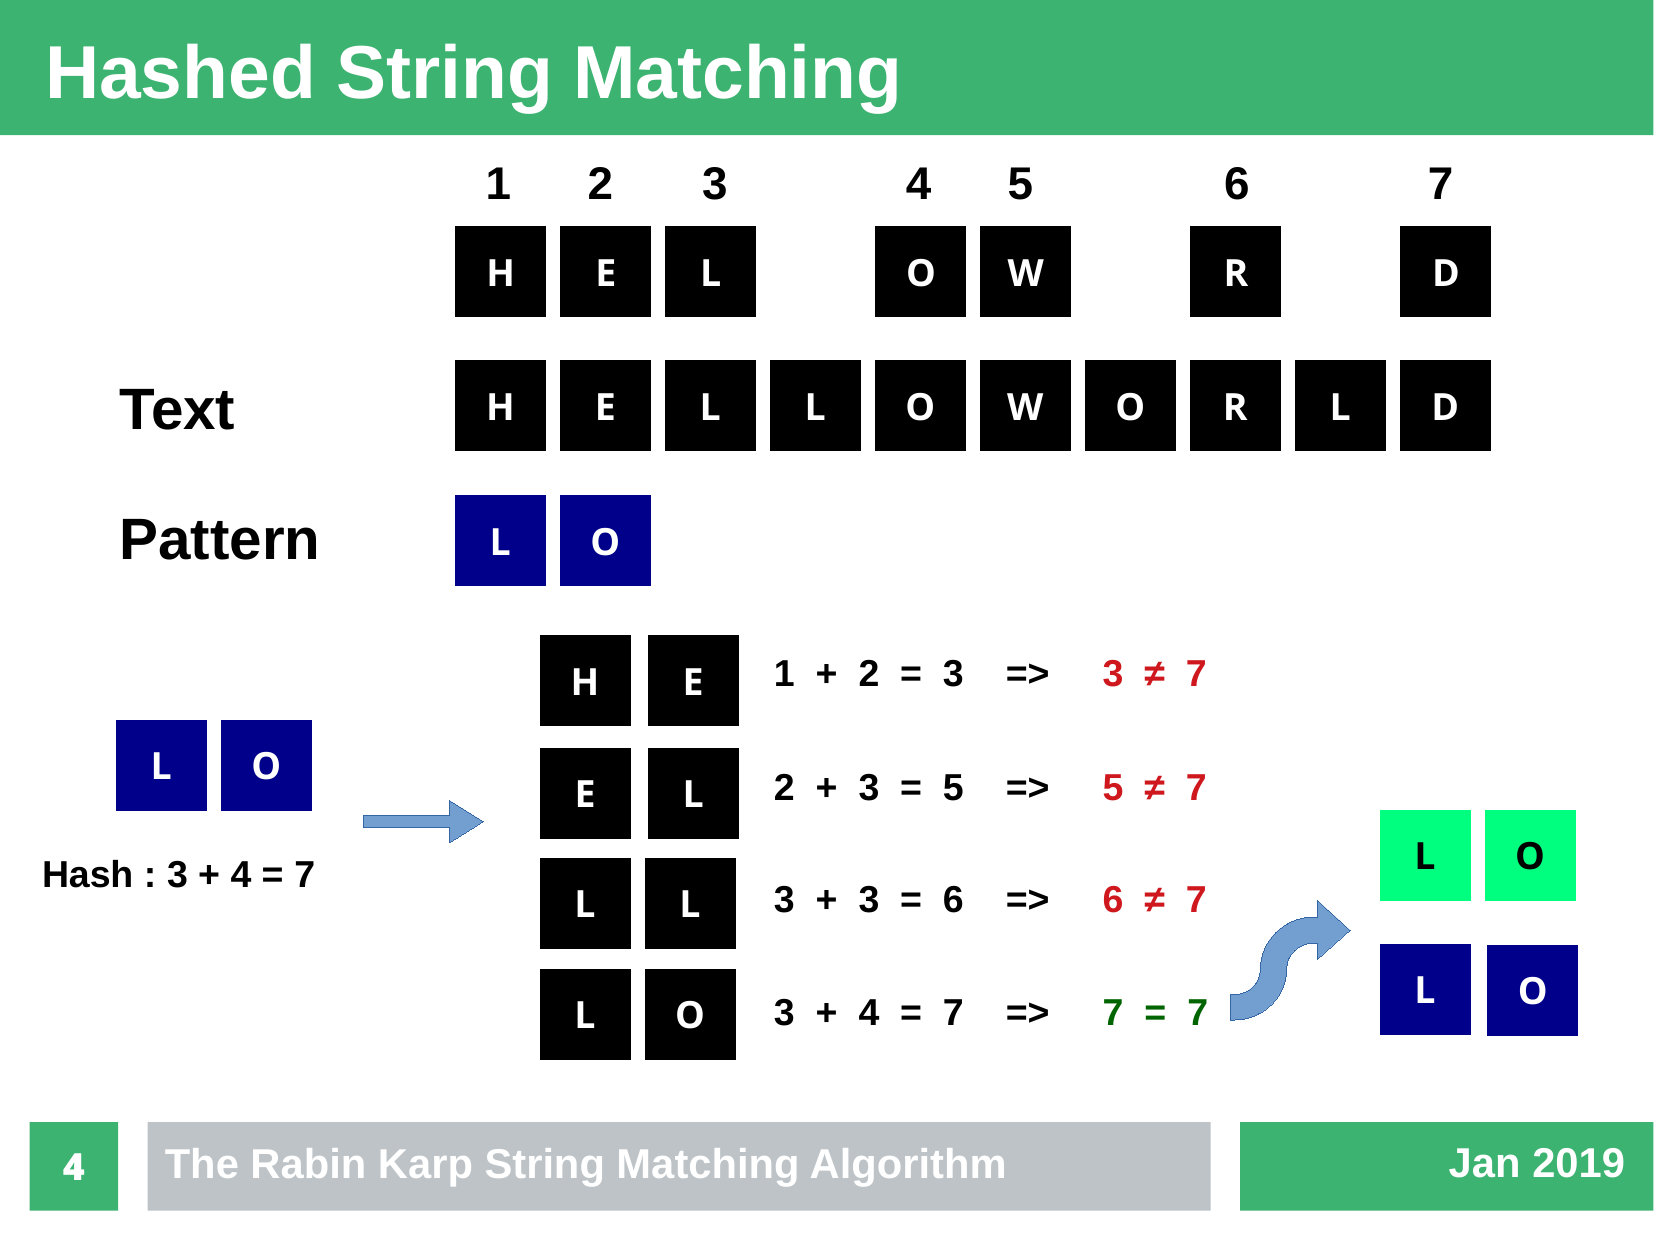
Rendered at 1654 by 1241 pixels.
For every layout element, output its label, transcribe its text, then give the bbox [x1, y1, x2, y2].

text_box L [770, 360, 861, 451]
text_box E [648, 635, 739, 726]
text_box O [1485, 810, 1576, 901]
text_box O [875, 226, 966, 317]
text_box R [1190, 360, 1281, 451]
text_box L [1380, 810, 1471, 901]
text_box Jan 2019 [1433, 1132, 1654, 1197]
text_box Text Pattern [105, 369, 421, 580]
text_box The Rabin Karp String Matching Algorithm [150, 1133, 1216, 1197]
text_box R [1190, 226, 1281, 317]
text_box E [560, 226, 651, 317]
text_box L [645, 858, 736, 949]
text_box 3 + 4 = 7 => 7 = 7 [759, 983, 1261, 1083]
text_box H [455, 360, 546, 451]
text_box D [1400, 360, 1491, 451]
text_box Hash : 3 + 4 = 7 [27, 846, 448, 946]
text_box O [560, 495, 651, 586]
text_box 2 + 3 = 5 => 5 ≠ 7 [759, 759, 1261, 858]
text_box L [665, 360, 756, 451]
text_box 1 2 3 4 5 6 7 [470, 150, 1491, 217]
text_box L [648, 748, 739, 839]
text_box D [1400, 226, 1491, 317]
text_box L [1380, 944, 1471, 1035]
text_box L [455, 495, 546, 586]
text_box L [1295, 360, 1386, 451]
text_box L [665, 226, 756, 317]
text_box L [116, 720, 207, 811]
text_box W [980, 360, 1071, 451]
title Hashed String Matching [45, 24, 1654, 115]
text_box O [1487, 945, 1578, 1036]
text_box O [1085, 360, 1176, 451]
text_box 1 + 2 = 3 => 3 ≠ 7 [759, 645, 1261, 745]
text_box H [540, 635, 631, 726]
text_box [1230, 900, 1351, 1021]
text_box W [980, 226, 1071, 317]
text_box O [221, 720, 312, 811]
text_box E [540, 748, 631, 839]
text_box [363, 800, 484, 843]
text_box O [645, 969, 736, 1060]
text_box L [540, 858, 631, 949]
text_box E [560, 360, 651, 451]
text_box L [540, 969, 631, 1060]
text_box H [455, 226, 546, 317]
text_box O [875, 360, 966, 451]
text_box 3 + 3 = 6 => 6 ≠ 7 [759, 871, 1261, 971]
